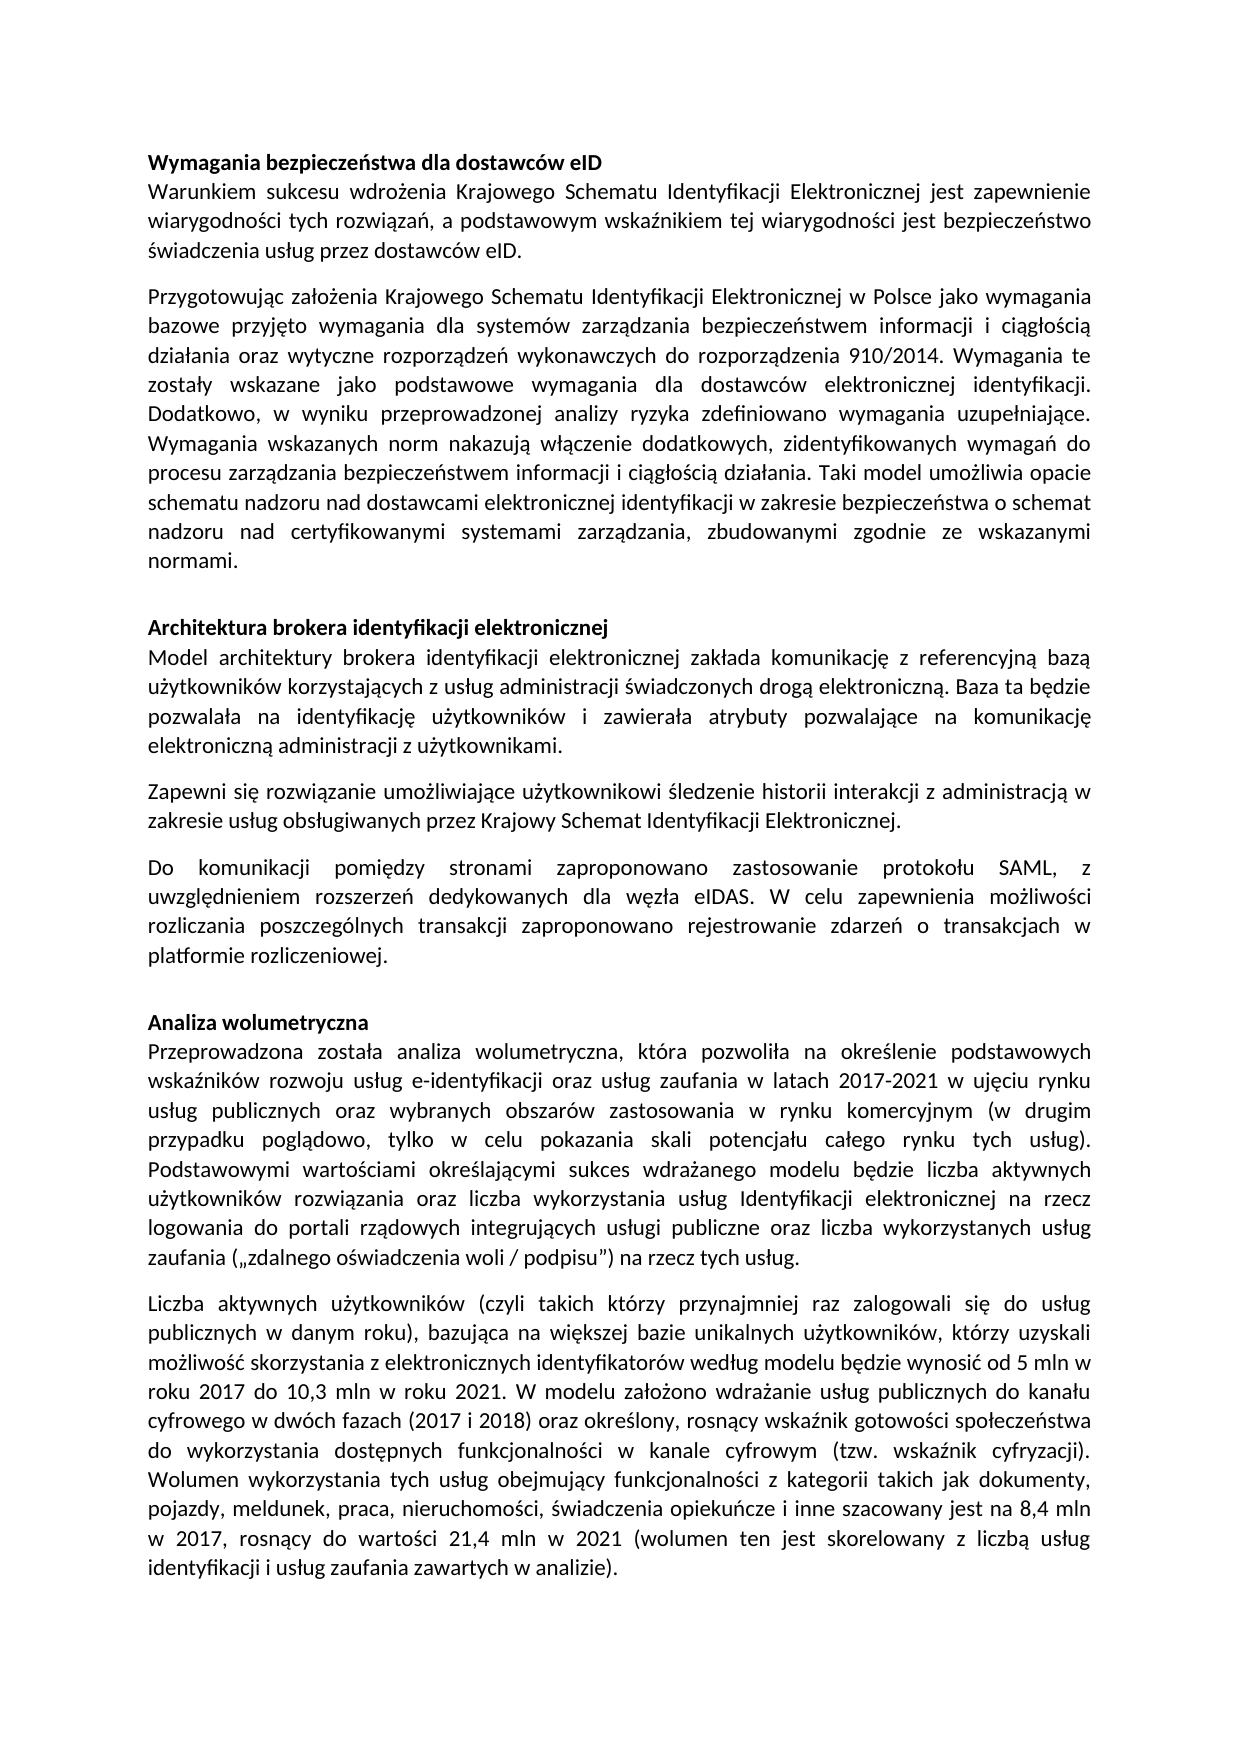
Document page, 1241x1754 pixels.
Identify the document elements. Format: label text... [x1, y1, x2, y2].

subtitle Wymagania bezpieczeństwa dla dostawców eID [148, 148, 1093, 176]
text Warunkiem sukcesu wdrożenia Krajowego Schematu Identyfikacji Elektronicznej jest zapewnienie wiarygodności tych rozwiązań, a podstawowym wskaźnikiem tej wiarygodności jest bezpieczeństwo świadczenia usług przez dostawców eID. [148, 177, 1093, 264]
text Model architektury brokera identyfikacji elektronicznej zakłada komunikację z referencyjną bazą użytkowników korzystających z usług administracji świadczonych drogą elektroniczną. Baza ta będzie pozwalała na identyfikację użytkowników i zawierała atrybuty pozwalające na komunikację elektroniczną administracji z użytkownikami. [148, 643, 1093, 759]
text Przeprowadzona została analiza wolumetryczna, która pozwoliła na określenie podstawowych wskaźników rozwoju usług e-identyfikacji oraz usług zaufania w latach 2017-2021 w ujęciu rynku usług publicznych oraz wybranych obszarów zastosowania w rynku komercyjnym (w drugim przypadku poglądowo, tylko w celu pokazania skali potencjału całego rynku tych usług). Podstawowymi wartościami określającymi sukces wdrażanego modelu będzie liczba aktywnych użytkowników rozwiązania oraz liczba wykorzystania usług Identyfikacji elektronicznej na rzecz logowania do portali rządowych integrujących usługi publiczne oraz liczba wykorzystanych usług zaufania („zdalnego oświadczenia woli / podpisu”) na rzecz tych usług. [148, 1037, 1093, 1271]
text Do komunikacji pomiędzy stronami zaproponowano zastosowanie protokołu SAML, z uwzględnieniem rozszerzeń dedykowanych dla węzła eIDAS. W celu zapewnienia możliwości rozliczania poszczególnych transakcji zaproponowano rejestrowanie zdarzeń o transakcjach w platformie rozliczeniowej. [148, 853, 1093, 969]
subtitle Architektura brokera identyfikacji elektronicznej [148, 613, 1093, 641]
text Liczba aktywnych użytkowników (czyli takich którzy przynajmniej raz zalogowali się do usług publicznych w danym roku), bazująca na większej bazie unikalnych użytkowników, którzy uzyskali możliwość skorzystania z elektronicznych identyfikatorów według modelu będzie wynosić od 5 mln w roku 2017 do 10,3 mln w roku 2021. W modelu założono wdrażanie usług publicznych do kanału cyfrowego w dwóch fazach (2017 i 2018) oraz określony, rosnący wskaźnik gotowości społeczeństwa do wykorzystania dostępnych funkcjonalności w kanale cyfrowym (tzw. wskaźnik cyfryzacji). Wolumen wykorzystania tych usług obejmujący funkcjonalności z kategorii takich jak dokumenty, pojazdy, meldunek, praca, nieruchomości, świadczenia opiekuńcze i inne szacowany jest na 8,4 mln w 2017, rosnący do wartości 21,4 mln w 2021 (wolumen ten jest skorelowany z liczbą usług identyfikacji i usług zaufania zawartych w analizie). [148, 1289, 1093, 1581]
text Przygotowując założenia Krajowego Schematu Identyfikacji Elektronicznej w Polsce jako wymagania bazowe przyjęto wymagania dla systemów zarządzania bezpieczeństwem informacji i ciągłością działania oraz wytyczne rozporządzeń wykonawczych do rozporządzenia 910/2014. Wymagania te zostały wskazane jako podstawowe wymagania dla dostawców elektronicznej identyfikacji. Dodatkowo, w wyniku przeprowadzonej analizy ryzyka zdefiniowano wymagania uzupełniające. Wymagania wskazanych norm nakazują włączenie dodatkowych, zidentyfikowanych wymagań do procesu zarządzania bezpieczeństwem informacji i ciągłością działania. Taki model umożliwia opacie schematu nadzoru nad dostawcami elektronicznej identyfikacji w zakresie bezpieczeństwa o schemat nadzoru nad certyfikowanymi systemami zarządzania, zbudowanymi zgodnie ze wskazanymi normami. [148, 282, 1093, 574]
subtitle Analiza wolumetryczna [148, 1008, 1093, 1036]
text Zapewni się rozwiązanie umożliwiające użytkownikowi śledzenie historii interakcji z administracją w zakresie usług obsługiwanych przez Krajowy Schemat Identyfikacji Elektronicznej. [148, 777, 1093, 834]
